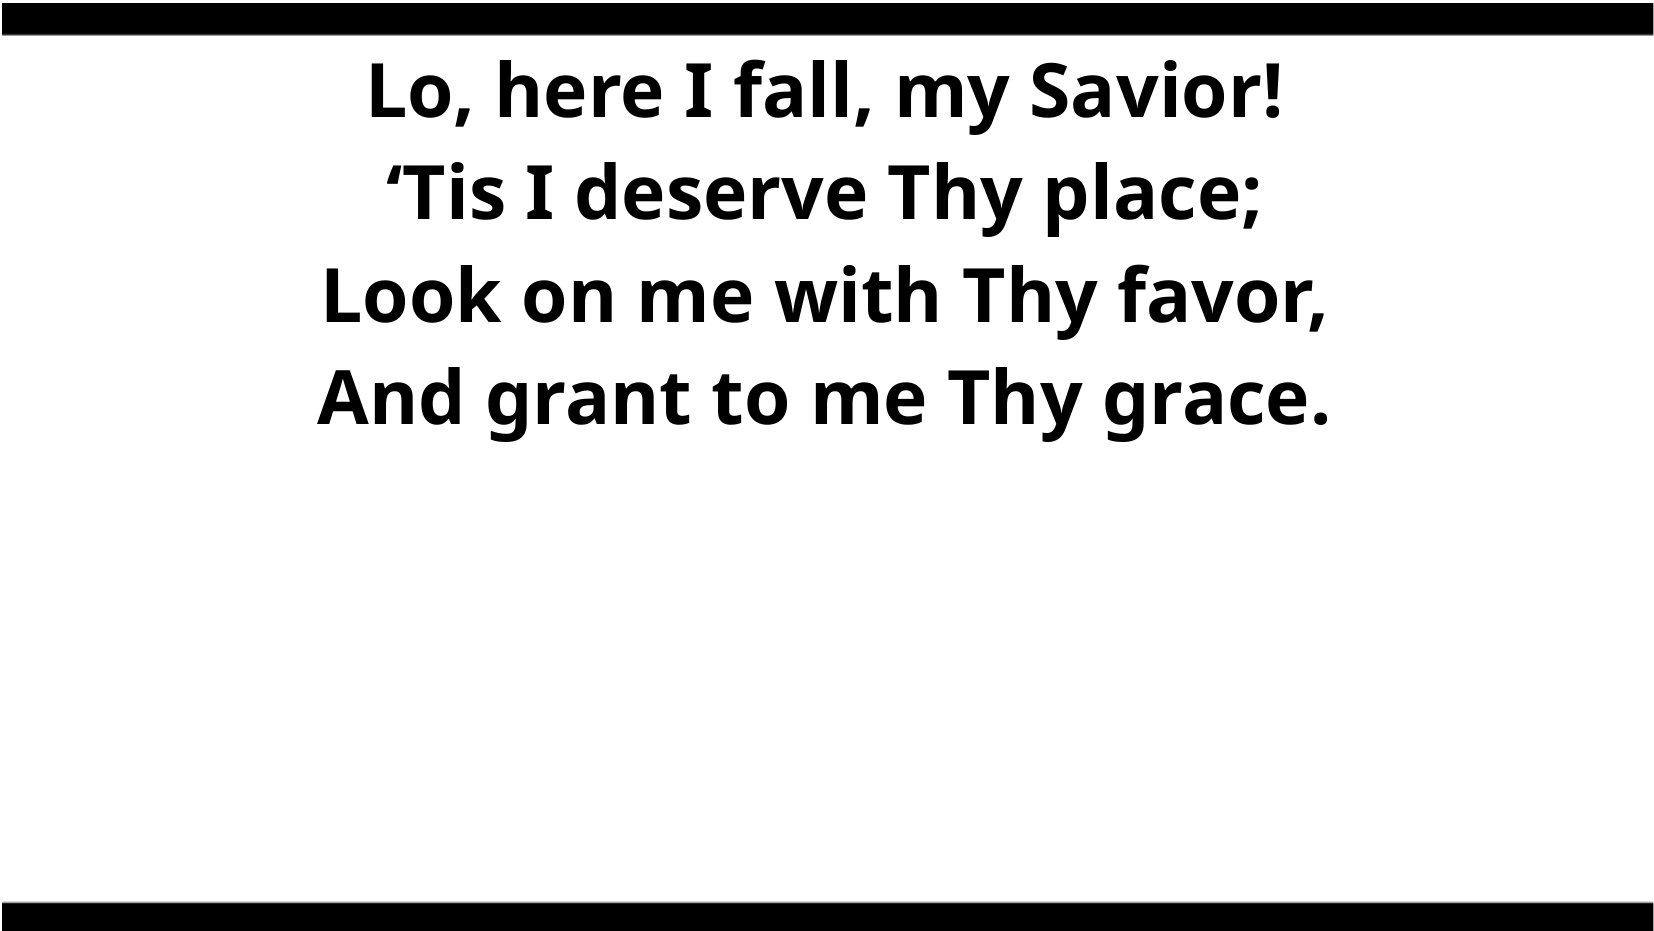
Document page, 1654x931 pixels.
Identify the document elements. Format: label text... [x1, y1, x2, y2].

picture [2, 3, 1654, 931]
text_box Lo, here I fall, my Savior! ‘Tis I deserve Thy place; Look on me with Thy favor, And grant to me Thy grace. [60, 30, 1591, 445]
